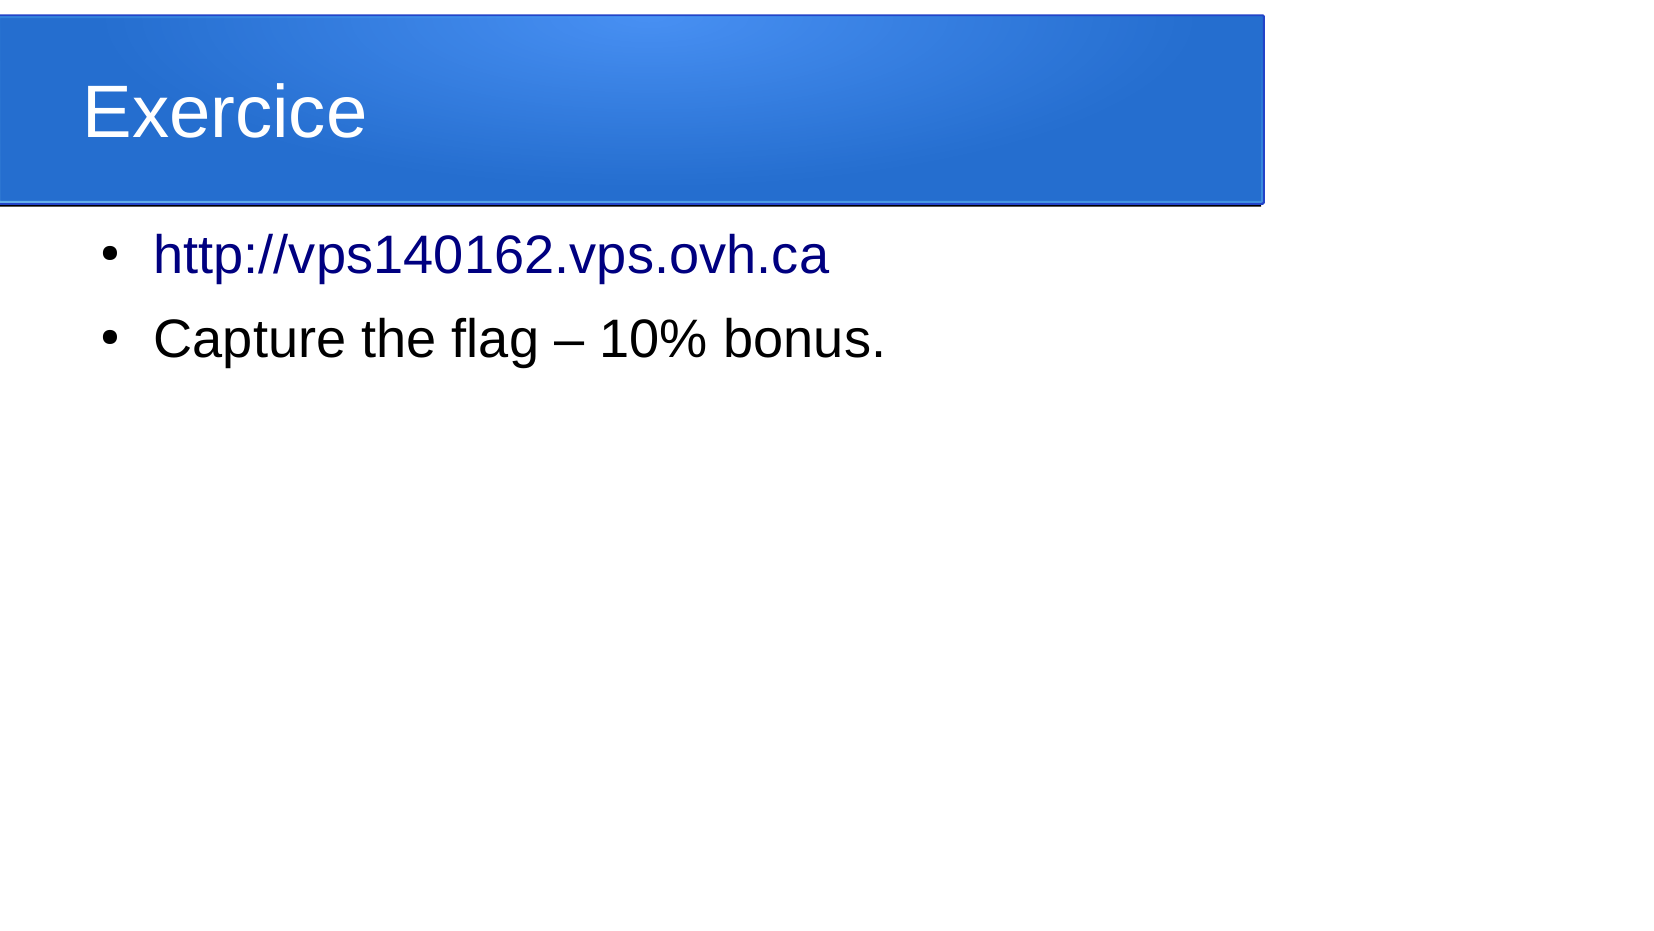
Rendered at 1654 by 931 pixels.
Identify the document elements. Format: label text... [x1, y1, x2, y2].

title Exercice [82, 35, 1235, 189]
list http://vps140162.vps.ovh.ca Capture the flag – 10% bonus. [82, 224, 1571, 764]
